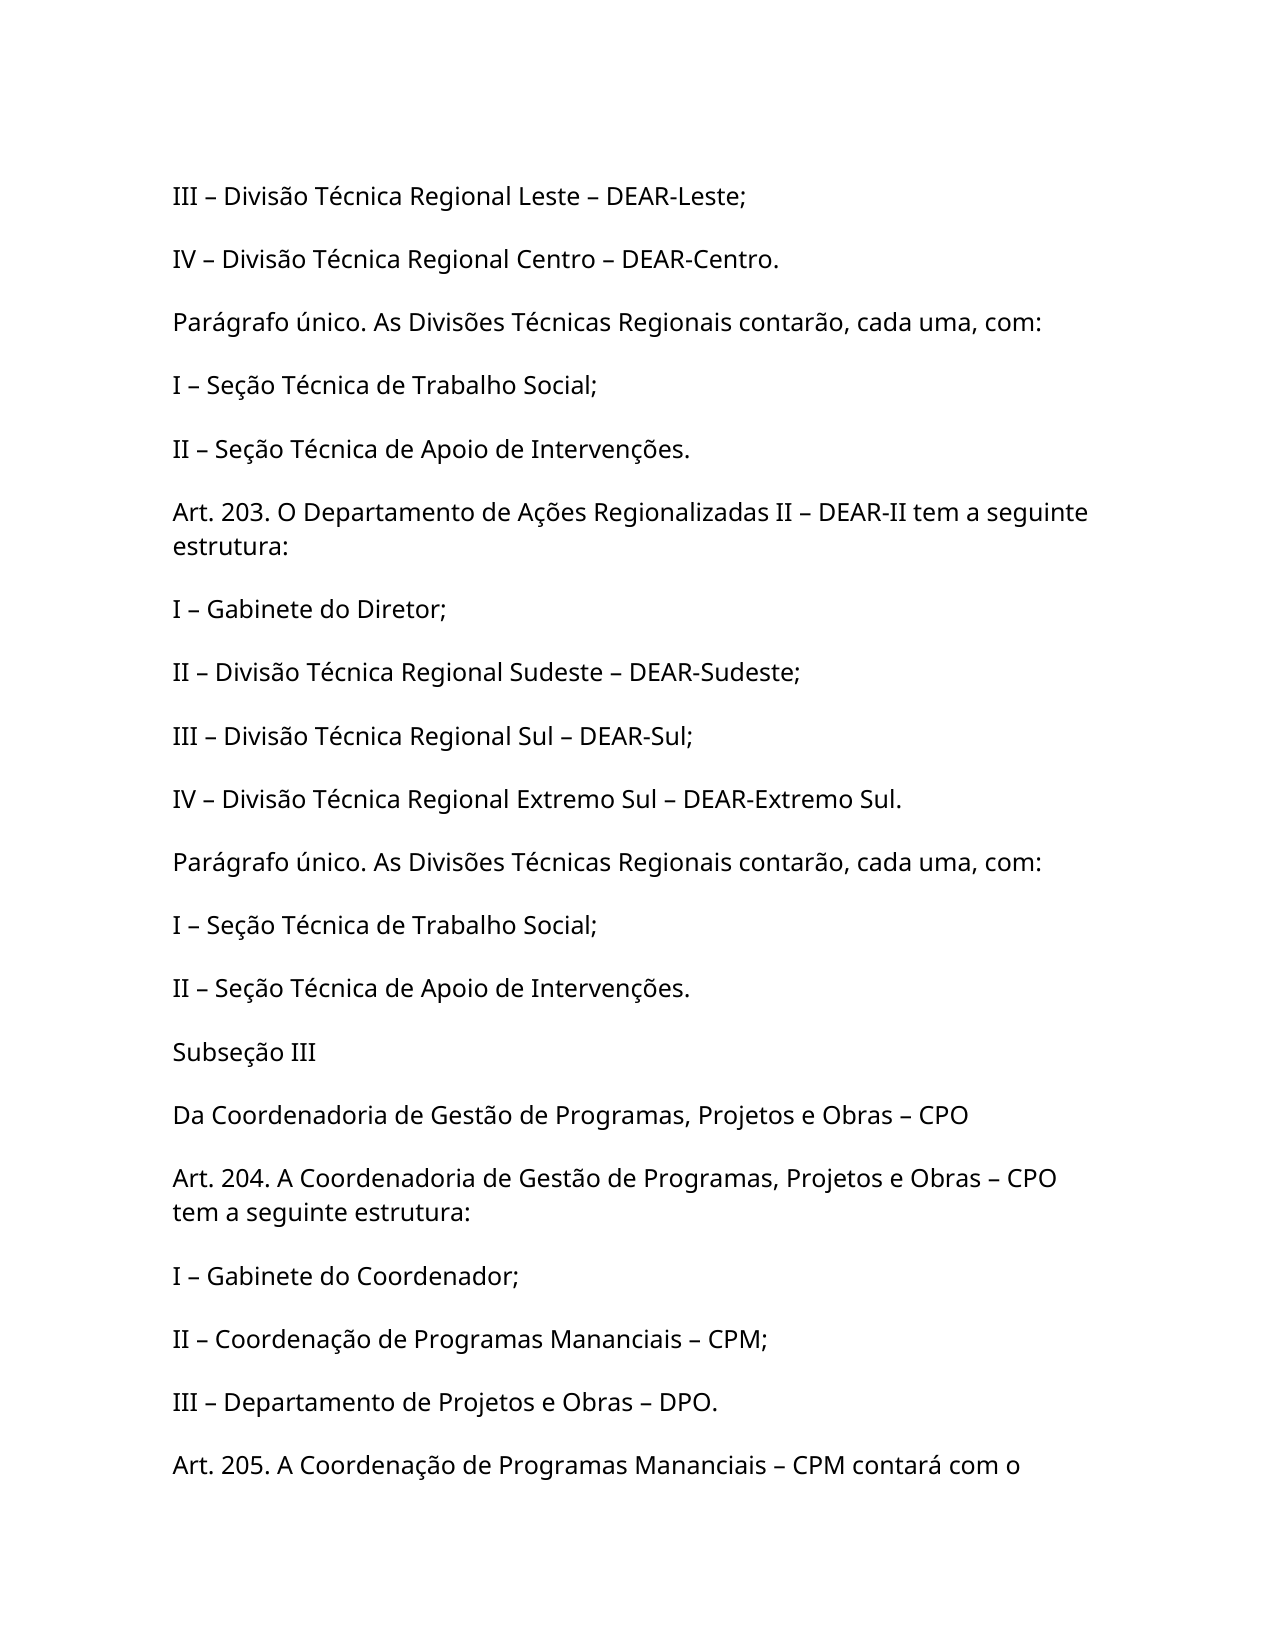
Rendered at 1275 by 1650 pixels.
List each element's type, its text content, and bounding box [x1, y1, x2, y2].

table_header III – Divisão Técnica Regional Leste – DEAR-Leste; IV – Divisão Técnica Regional Centro – DEAR-Centro. Parágrafo único. As Divisões Técnicas Regionais contarão, cada uma, com: I – Seção Técnica de Trabalho Social; II – Seção Técnica de Apoio de Intervenções. Art. 203. O Departamento de Ações Regionalizadas II – DEAR-II tem a seguinte estrutura: I – Gabinete do Diretor; II – Divisão Técnica Regional Sudeste – DEAR-Sudeste; III – Divisão Técnica Regional Sul – DEAR-Sul; IV – Divisão Técnica Regional Extremo Sul – DEAR-Extremo Sul. Parágrafo único. As Divisões Técnicas Regionais contarão, cada uma, com: I – Seção Técnica de Trabalho Social; II – Seção Técnica de Apoio de Intervenções. Subseção III Da Coordenadoria de Gestão de Programas, Projetos e Obras – CPO Art. 204. A Coordenadoria de Gestão de Programas, Projetos e Obras – CPO tem a seguinte estrutura: I – Gabinete do Coordenador; II – Coordenação de Programas Mananciais – CPM; III – Departamento de Projetos e Obras – DPO. Art. 205. A Coordenação de Programas Mananciais – CPM contará com o [171, 148, 1104, 1483]
